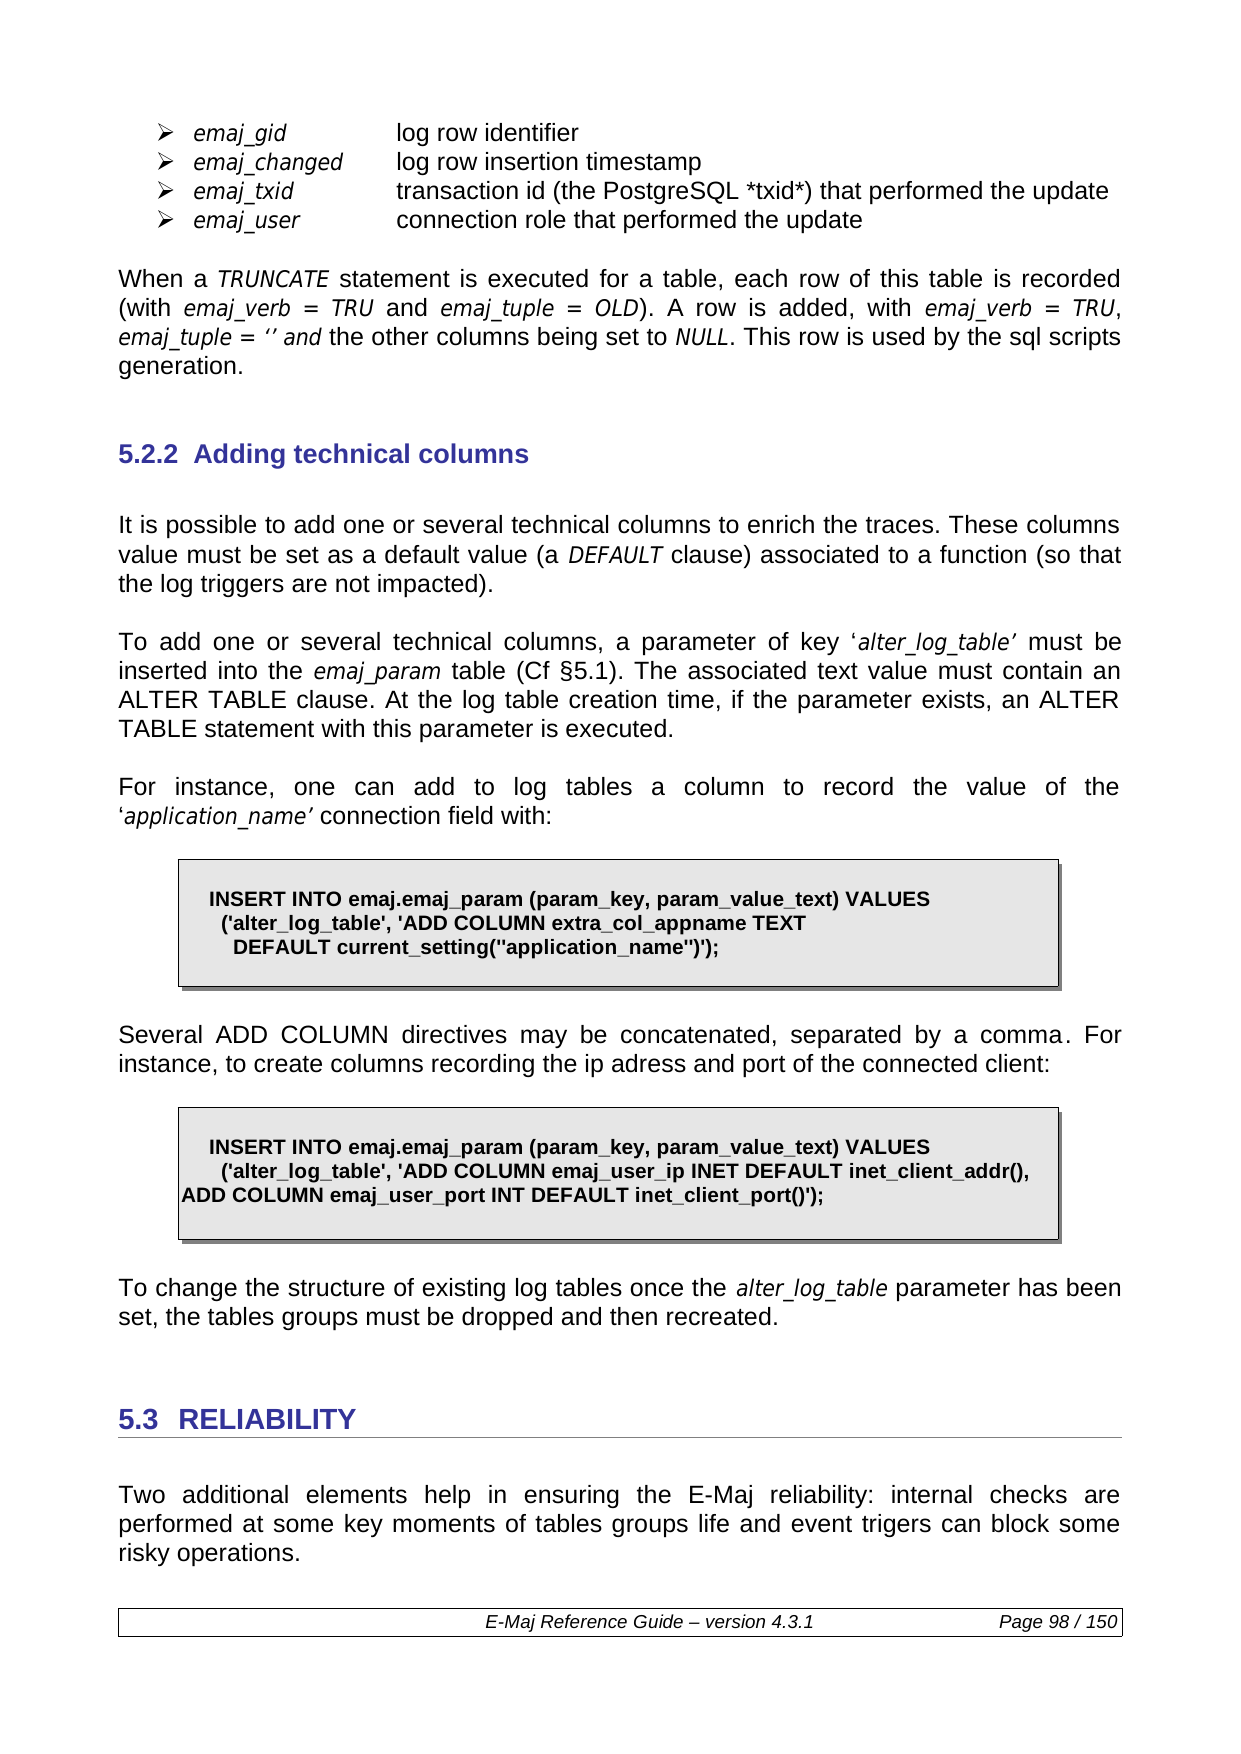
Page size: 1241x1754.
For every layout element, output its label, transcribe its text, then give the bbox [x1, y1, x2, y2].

list emaj_gid log row identifier [156, 118, 1122, 147]
text ('alter_log_table', 'ADD COLUMN emaj_user_ip INET DEFAULT inet_client_addr(), ADD COLUMN emaj_user_port INT DEFAULT inet_client_port()'); [179, 1156, 1058, 1204]
text DEFAULT current_setting(''application_name'')'); [179, 932, 1058, 956]
text Two additional elements help in ensuring the E-Maj reliability: internal checks are performed at some key moments of tables groups life and event trigers can block some risky operations. [118, 1480, 1122, 1567]
text For instance, one can add to log tables a column to record the value of the ‘application_name’ connection field with: [118, 772, 1122, 830]
text To change the structure of existing log tables once the alter_log_table parameter has been set, the tables groups must be dropped and then recreated. [118, 1273, 1122, 1331]
subtitle Adding technical columns [118, 438, 1122, 469]
text Several ADD COLUMN directives may be concatenated, separated by a comma. For instance, to create columns recording the ip adress and port of the connected client: [118, 1020, 1122, 1078]
text INSERT INTO emaj.emaj_param (param_key, param_value_text) VALUES [179, 884, 1058, 908]
text When a TRUNCATE statement is executed for a table, each row of this table is recorded (with emaj_verb = TRU and emaj_tuple = OLD). A row is added, with emaj_verb = TRU, emaj_tuple = ‘’ and the other columns being set to NULL. This row is used by the sql scripts generation. [118, 263, 1122, 380]
list emaj_changed log row insertion timestamp [156, 147, 1122, 176]
list emaj_user connection role that performed the update [156, 205, 1122, 234]
text ('alter_log_table', 'ADD COLUMN extra_col_appname TEXT [179, 908, 1058, 932]
text It is possible to add one or several technical columns to enrich the traces. These columns value must be set as a default value (a DEFAULT clause) associated to a function (so that the log triggers are not impacted). [118, 510, 1122, 598]
text To add one or several technical columns, a parameter of key ‘alter_log_table’ must be inserted into the emaj_param table (Cf §5.1). The associated text value must contain an ALTER TABLE clause. At the log table creation time, if the parameter exists, an ALTER TABLE statement with this parameter is executed. [118, 627, 1122, 743]
subtitle Reliability [118, 1402, 1122, 1437]
list emaj_txid transaction id (the PostgreSQL *txid*) that performed the update [156, 176, 1122, 205]
text INSERT INTO emaj.emaj_param (param_key, param_value_text) VALUES [179, 1132, 1058, 1156]
